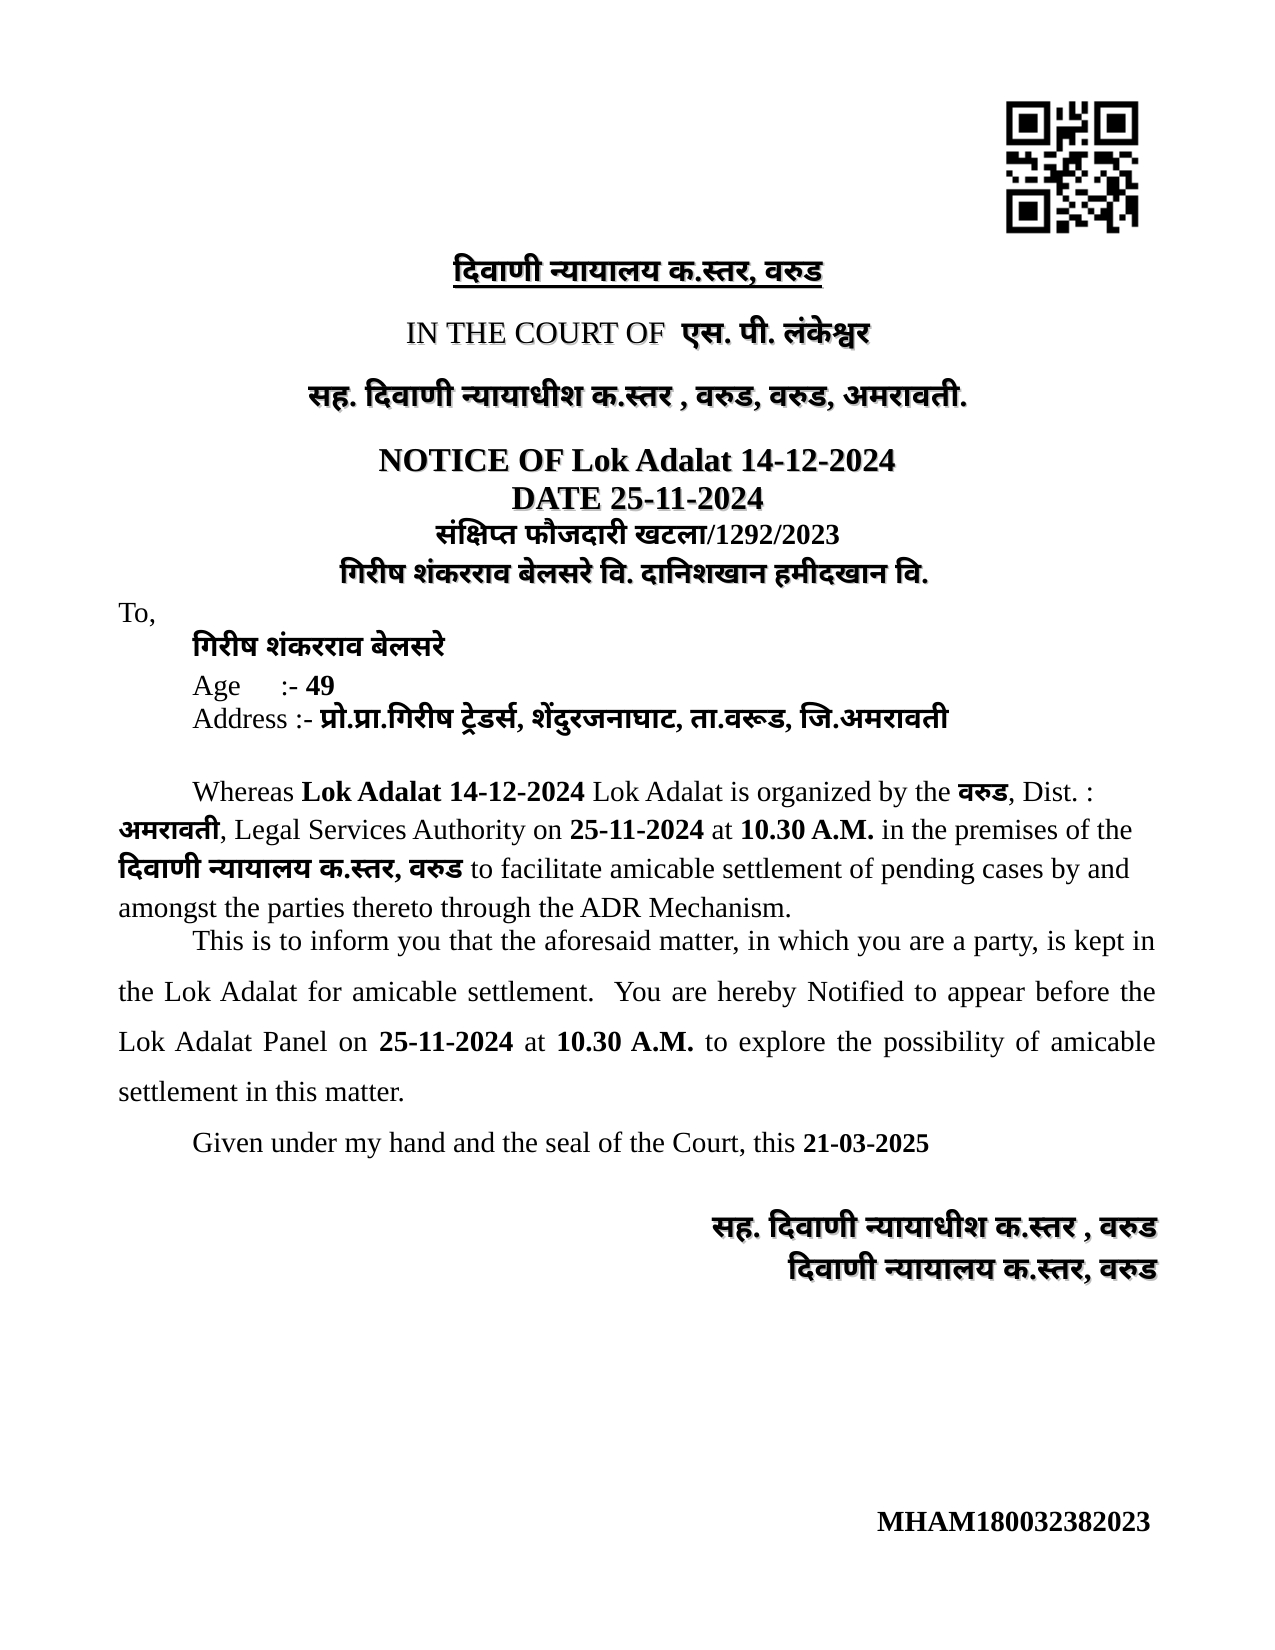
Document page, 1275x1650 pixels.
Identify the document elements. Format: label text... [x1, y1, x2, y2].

text DATE 25-11-2024 [118, 478, 1157, 517]
text NOTICE OF Lok Adalat 14-12-2024 [118, 440, 1157, 478]
text This is to inform you that the aforesaid matter, in which you are a party, is kept in the Lok Adalat for amicable settlement. You are hereby Notified to appear before the Lok Adalat Panel on 25-11-2024 at 10.30 A.M. to explore the possibility of amicable settlement in this matter. [118, 923, 1157, 1108]
text Address :- प्रो.प्रा.गिरीष ट्रेडर्स, शेंदुरजनाघाट, ता.वरूड, जि.अमरावती [118, 701, 1157, 741]
picture [994, 89, 1151, 246]
text दिवाणी न्यायालय क.स्तर, वरुड [118, 1251, 1157, 1292]
text Age :- 49 [118, 668, 1157, 701]
text गिरीष शंकरराव बेलसरे [118, 629, 1157, 668]
text Given under my hand and the seal of the Court, this 21-03-2025 [118, 1125, 1157, 1158]
table_cell [864, 85, 1156, 252]
text Whereas Lok Adalat 14-12-2024 Lok Adalat is organized by the वरुड, Dist. : अमरावती, Legal Services Authority on 25-11-2024 at 10.30 A.M. in the premises of the दिवाणी न्यायालय क.स्तर, वरुड to facilitate amicable settlement of pending cases by and amongst the parties thereto through the ADR Mechanism. [118, 774, 1157, 923]
text सह. दिवाणी न्यायाधीश क.स्तर , वरुड [118, 1209, 1157, 1251]
text गिरीष शंकरराव बेलसरे वि. दानिशखान हमीदखान वि. [118, 556, 1157, 595]
text सह. दिवाणी न्यायाधीश क.स्तर , वरुड, वरुड, अमरावती. [118, 377, 1157, 419]
text To, [118, 595, 1157, 629]
text IN THE COURT OF एस. पी. लंकेश्वर [118, 314, 1157, 356]
text संक्षिप्त फौजदारी खटला/1292/2023 [118, 517, 1157, 556]
text दिवाणी न्यायालय क.स्तर, वरुड [118, 252, 1157, 294]
table_header MHAM180032382023 [864, 1499, 1156, 1543]
